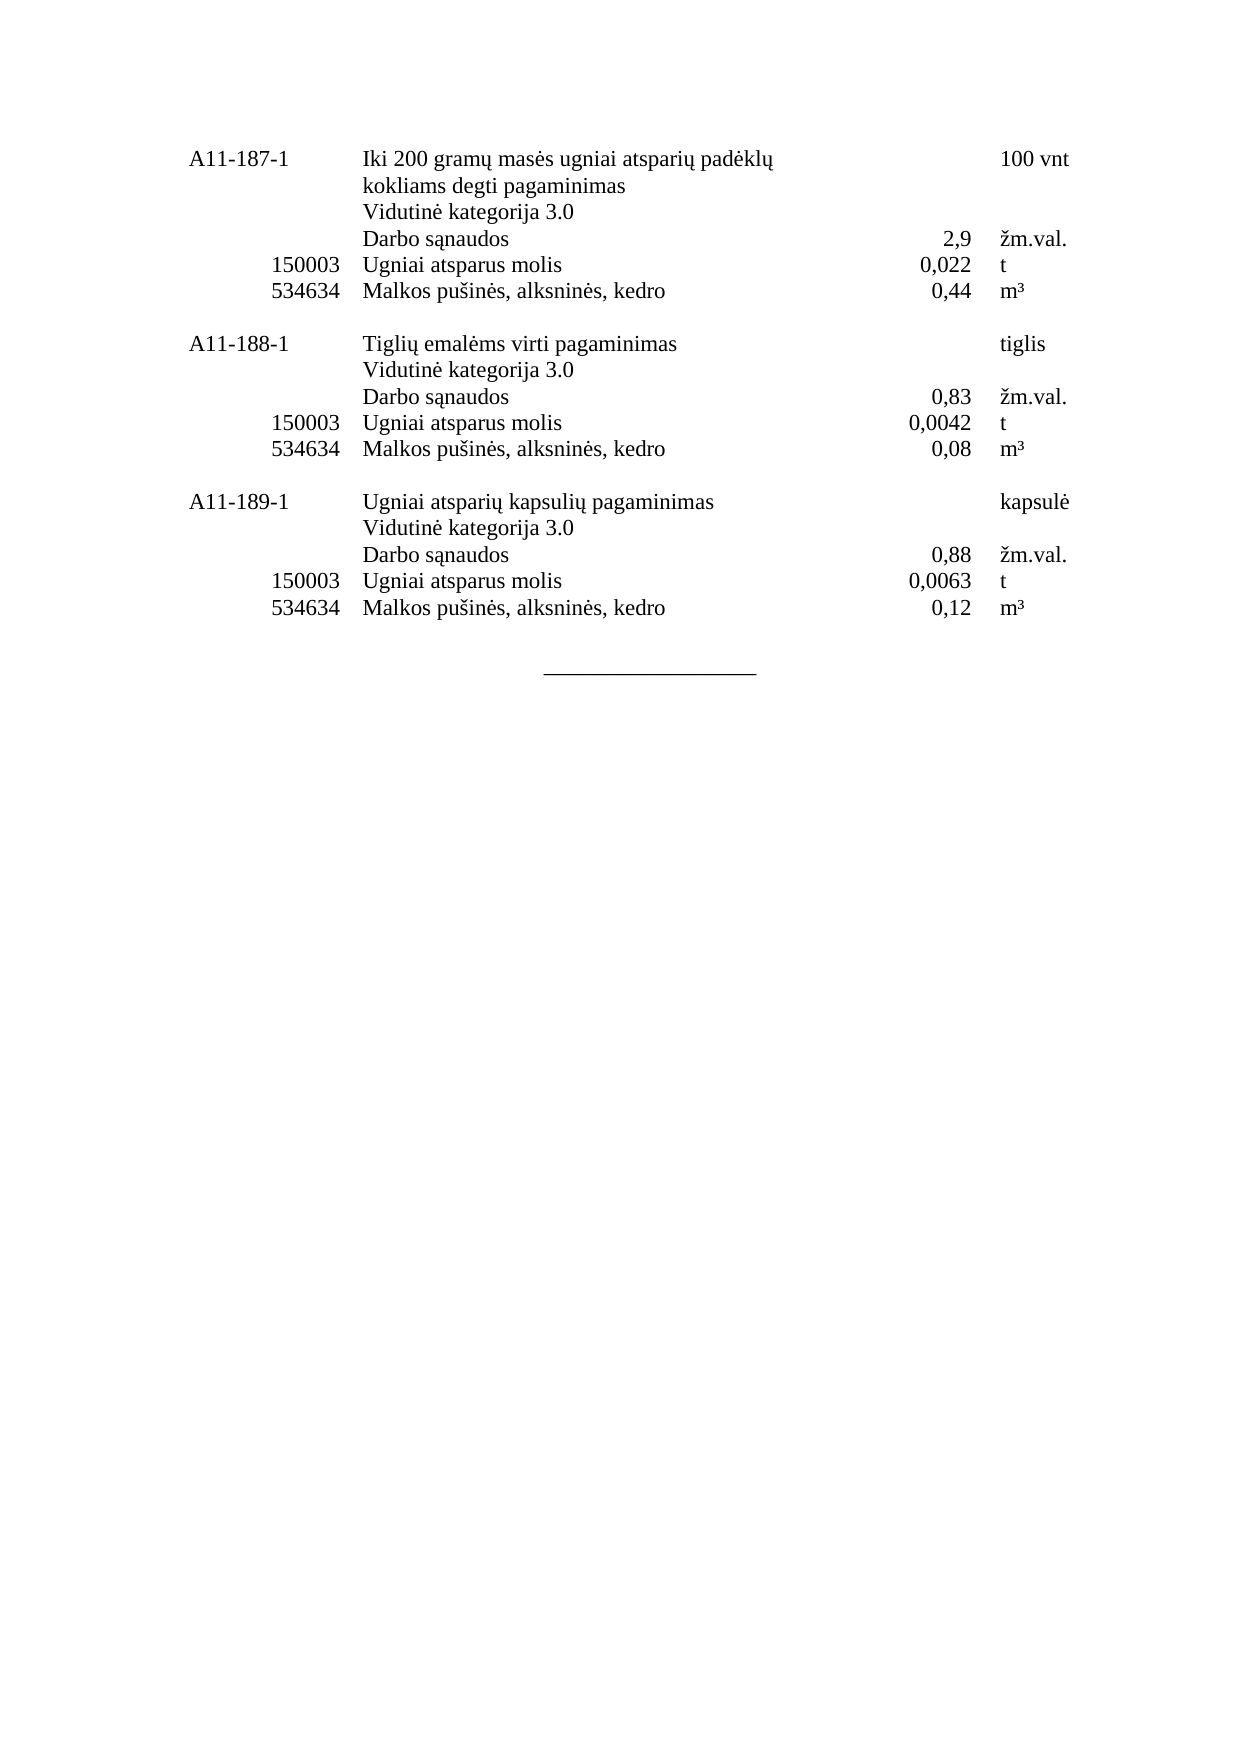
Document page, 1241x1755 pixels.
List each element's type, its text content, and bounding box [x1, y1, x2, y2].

table_cell [177, 118, 351, 146]
table_cell 100 vnt [989, 146, 1126, 198]
table_cell 150003 [177, 567, 351, 593]
table_cell žm.val. [989, 225, 1126, 251]
table_cell 0,0042 [851, 409, 988, 435]
table_cell m³ [989, 594, 1126, 620]
table_cell Malkos pušinės, alksninės, kedro [351, 594, 851, 620]
table_cell [989, 198, 1126, 224]
table_cell t [989, 567, 1126, 593]
table_cell Vidutinė kategorija 3.0 [351, 515, 851, 541]
table_cell m³ [989, 277, 1126, 304]
table_cell [851, 330, 988, 356]
table_cell tiglis [989, 330, 1126, 356]
table_cell kapsulė [989, 488, 1126, 514]
table_cell [177, 515, 351, 541]
table_cell t [989, 409, 1126, 435]
table_cell [177, 304, 351, 330]
table_cell Malkos pušinės, alksninės, kedro [351, 277, 851, 304]
table_cell [851, 146, 988, 198]
table_cell 534634 [177, 594, 351, 620]
table_cell 150003 [177, 409, 351, 435]
table_cell 0,88 [851, 541, 988, 567]
table_cell Malkos pušinės, alksninės, kedro [351, 435, 851, 462]
table_cell t [989, 251, 1126, 277]
table_cell 0,0063 [851, 567, 988, 593]
table_cell 0,83 [851, 383, 988, 409]
table_cell [989, 118, 1126, 146]
table_cell [851, 462, 988, 488]
table_cell Ugniai atsparių kapsulių pagaminimas [351, 488, 851, 514]
table_cell Darbo sąnaudos [351, 225, 851, 251]
text _________________ [177, 649, 1122, 677]
table_cell [177, 541, 351, 567]
table_cell [177, 383, 351, 409]
table_cell Darbo sąnaudos [351, 541, 851, 567]
table_cell [351, 118, 851, 146]
table_cell [177, 198, 351, 224]
table_cell 0,08 [851, 435, 988, 462]
table_cell [351, 462, 851, 488]
table_cell [851, 304, 988, 330]
table_cell [351, 304, 851, 330]
table_cell 0,44 [851, 277, 988, 304]
table_cell [851, 515, 988, 541]
table_cell [989, 515, 1126, 541]
table_cell Ugniai atsparus molis [351, 409, 851, 435]
table_cell [177, 225, 351, 251]
table_cell žm.val. [989, 541, 1126, 567]
table_cell Tiglių emalėms virti pagaminimas [351, 330, 851, 356]
table_cell [177, 356, 351, 383]
table_cell 534634 [177, 277, 351, 304]
table_cell A11-189-1 [177, 488, 351, 514]
table_cell [851, 118, 988, 146]
table_cell žm.val. [989, 383, 1126, 409]
table_cell Ugniai atsparus molis [351, 251, 851, 277]
table_cell Vidutinė kategorija 3.0 [351, 356, 851, 383]
table_cell 534634 [177, 435, 351, 462]
table_cell [851, 488, 988, 514]
table_cell Iki 200 gramų masės ugniai atsparių padėklų kokliams degti pagaminimas [351, 146, 851, 198]
table_cell 150003 [177, 251, 351, 277]
table_cell A11-187-1 [177, 146, 351, 198]
table_cell 2,9 [851, 225, 988, 251]
table_cell [177, 462, 351, 488]
table_cell 0,022 [851, 251, 988, 277]
table_cell [851, 198, 988, 224]
table_cell m³ [989, 435, 1126, 462]
table_cell A11-188-1 [177, 330, 351, 356]
table_cell [989, 304, 1126, 330]
table_cell Darbo sąnaudos [351, 383, 851, 409]
table_cell [989, 356, 1126, 383]
table_cell [851, 356, 988, 383]
table_cell [989, 462, 1126, 488]
table_cell 0,12 [851, 594, 988, 620]
table_cell Vidutinė kategorija 3.0 [351, 198, 851, 224]
table_cell Ugniai atsparus molis [351, 567, 851, 593]
